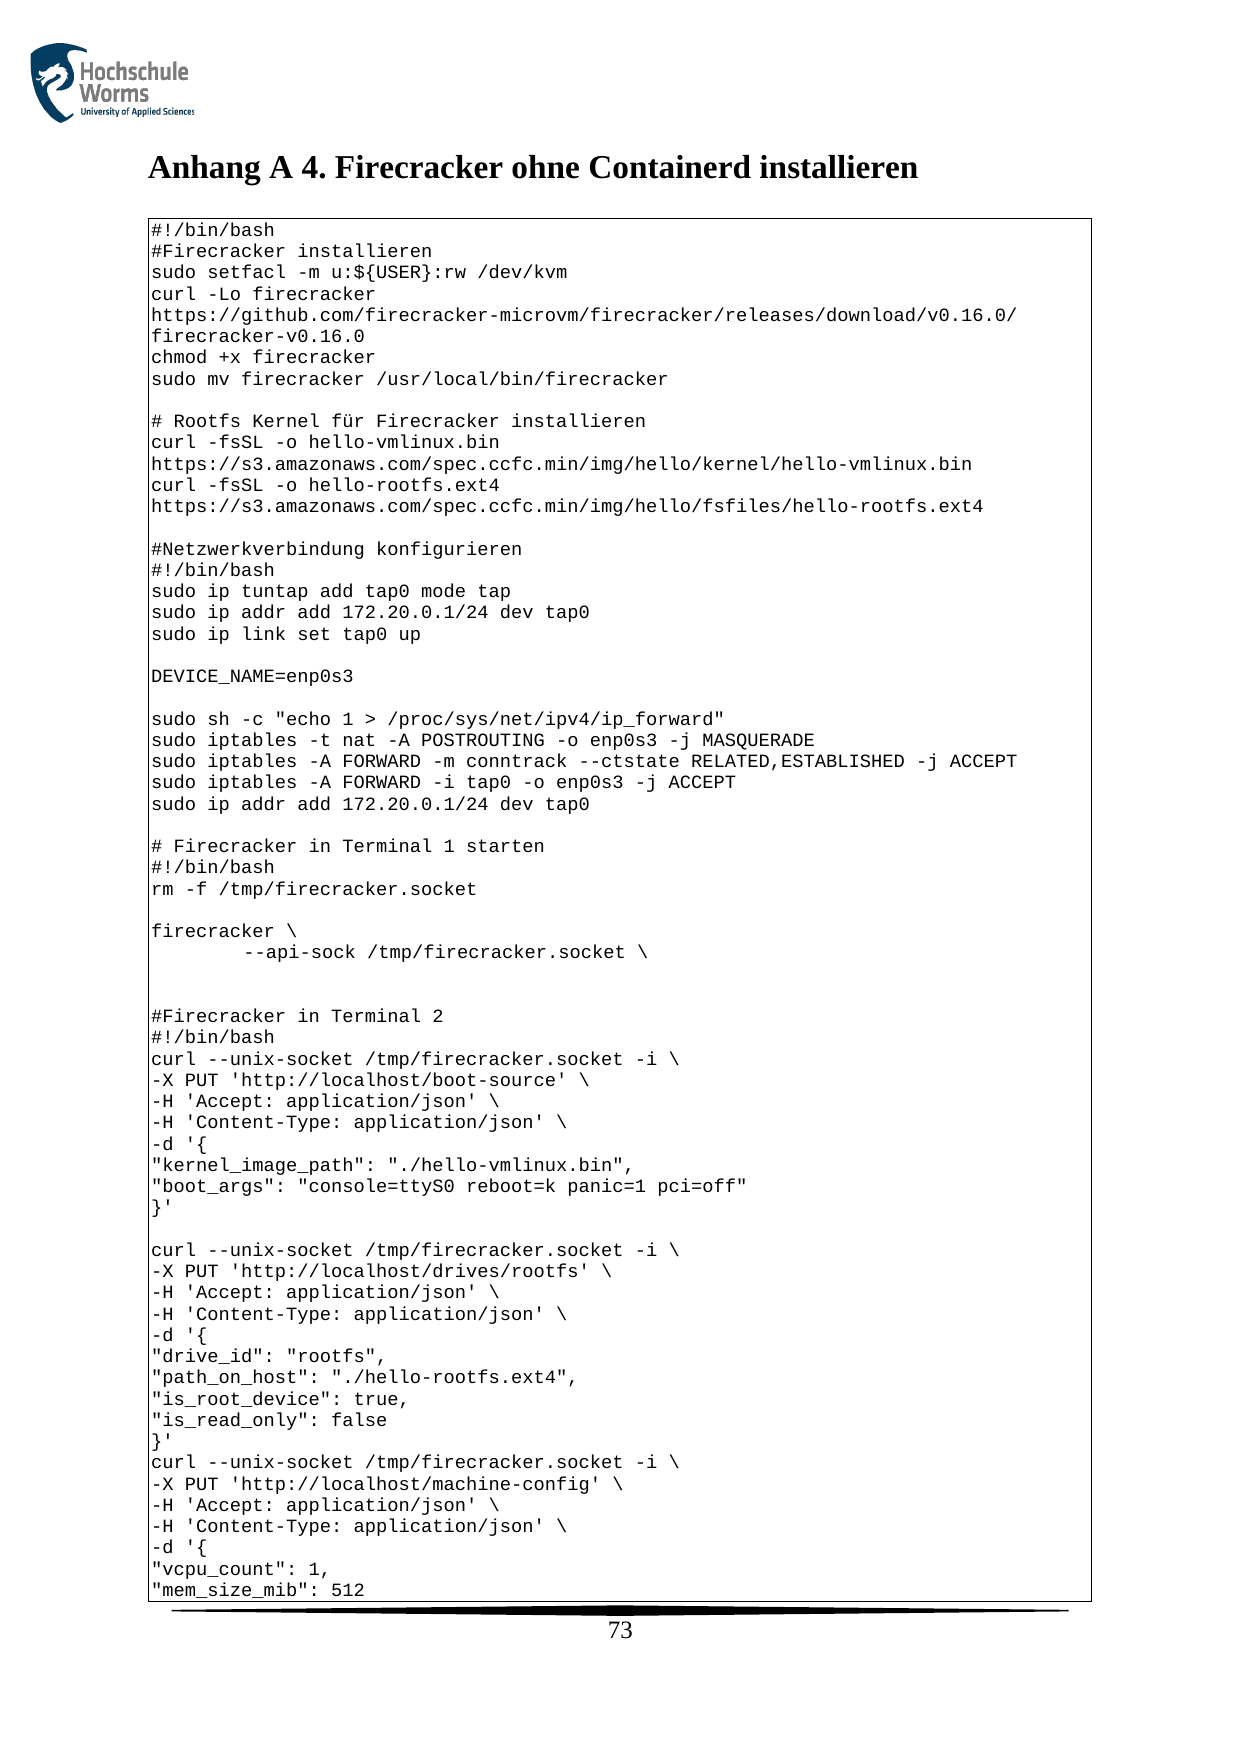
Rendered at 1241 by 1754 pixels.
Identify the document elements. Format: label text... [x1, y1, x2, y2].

text chmod +x firecracker [149, 345, 1091, 366]
text sudo ip addr add 172.20.0.1/24 dev tap0 [149, 791, 1091, 813]
text -d '{ [149, 1323, 1091, 1344]
text -H 'Accept: application/json' \ [149, 1493, 1091, 1514]
text "mem_size_mib": 512 [149, 1578, 1091, 1601]
text #Netzwerkverbindung konfigurieren [149, 536, 1091, 558]
text #Firecracker installieren [149, 239, 1091, 260]
text "boot_args": "console=ttyS0 reboot=k panic=1 pci=off" [149, 1174, 1091, 1195]
text rm -f /tmp/firecracker.socket [149, 876, 1091, 898]
text curl --unix-socket /tmp/firecracker.socket -i \ [149, 1238, 1091, 1259]
text sudo iptables -A FORWARD -m conntrack --ctstate RELATED,ESTABLISHED -j ACCEPT [149, 749, 1091, 770]
text curl -fsSL -o hello-rootfs.ext4 https://s3.amazonaws.com/spec.ccfc.min/img/hello/fsfiles/hello-rootfs.ext4 [149, 473, 1091, 515]
text -X PUT 'http://localhost/machine-config' \ [149, 1471, 1091, 1493]
text curl --unix-socket /tmp/firecracker.socket -i \ [149, 1450, 1091, 1471]
text "is_root_device": true, [149, 1386, 1091, 1408]
text -H 'Content-Type: application/json' \ [149, 1514, 1091, 1535]
text firecracker \ [149, 919, 1091, 940]
text sudo ip link set tap0 up [149, 621, 1091, 643]
text #!/bin/bash [149, 219, 1091, 239]
text sudo ip tuntap add tap0 mode tap [149, 579, 1091, 600]
text "kernel_image_path": "./hello-vmlinux.bin", [149, 1153, 1091, 1174]
text # Rootfs Kernel für Firecracker installieren [149, 409, 1091, 430]
text "is_read_only": false [149, 1408, 1091, 1429]
text #!/bin/bash [149, 1025, 1091, 1046]
text -H 'Accept: application/json' \ [149, 1280, 1091, 1301]
text sudo iptables -A FORWARD -i tap0 -o enp0s3 -j ACCEPT [149, 770, 1091, 791]
text sudo setfacl -m u:${USER}:rw /dev/kvm [149, 260, 1091, 281]
text }' [149, 1195, 1091, 1216]
text sudo mv firecracker /usr/local/bin/firecracker [149, 366, 1091, 388]
text #Firecracker in Terminal 2 [149, 1004, 1091, 1025]
text "vcpu_count": 1, [149, 1556, 1091, 1578]
text sudo iptables -t nat -A POSTROUTING -o enp0s3 -j MASQUERADE [149, 728, 1091, 749]
text sudo ip addr add 172.20.0.1/24 dev tap0 [149, 600, 1091, 621]
text sudo sh -c "echo 1 > /proc/sys/net/ipv4/ip_forward" [149, 706, 1091, 728]
text -X PUT 'http://localhost/drives/rootfs' \ [149, 1259, 1091, 1280]
text "path_on_host": "./hello-rootfs.ext4", [149, 1365, 1091, 1386]
text -X PUT 'http://localhost/boot-source' \ [149, 1068, 1091, 1089]
text --api-sock /tmp/firecracker.socket \ [149, 940, 1091, 961]
text #!/bin/bash [149, 855, 1091, 876]
text curl -fsSL -o hello-vmlinux.bin https://s3.amazonaws.com/spec.ccfc.min/img/hello/kernel/hello-vmlinux.bin [149, 430, 1091, 473]
text Anhang A 4. Firecracker ohne Containerd installieren [148, 148, 1092, 186]
text }' [149, 1429, 1091, 1450]
text "drive_id": "rootfs", [149, 1344, 1091, 1365]
text curl -Lo firecracker https://github.com/firecracker-microvm/firecracker/releases/download/v0.16.0/firecracker-v0.16.0 [149, 281, 1091, 345]
text -H 'Accept: application/json' \ [149, 1089, 1091, 1110]
text -H 'Content-Type: application/json' \ [149, 1110, 1091, 1131]
text -d '{ [149, 1131, 1091, 1153]
text # Firecracker in Terminal 1 starten [149, 834, 1091, 855]
text -d '{ [149, 1535, 1091, 1556]
text curl --unix-socket /tmp/firecracker.socket -i \ [149, 1046, 1091, 1068]
text DEVICE_NAME=enp0s3 [149, 664, 1091, 685]
text -H 'Content-Type: application/json' \ [149, 1301, 1091, 1323]
text #!/bin/bash [149, 558, 1091, 579]
